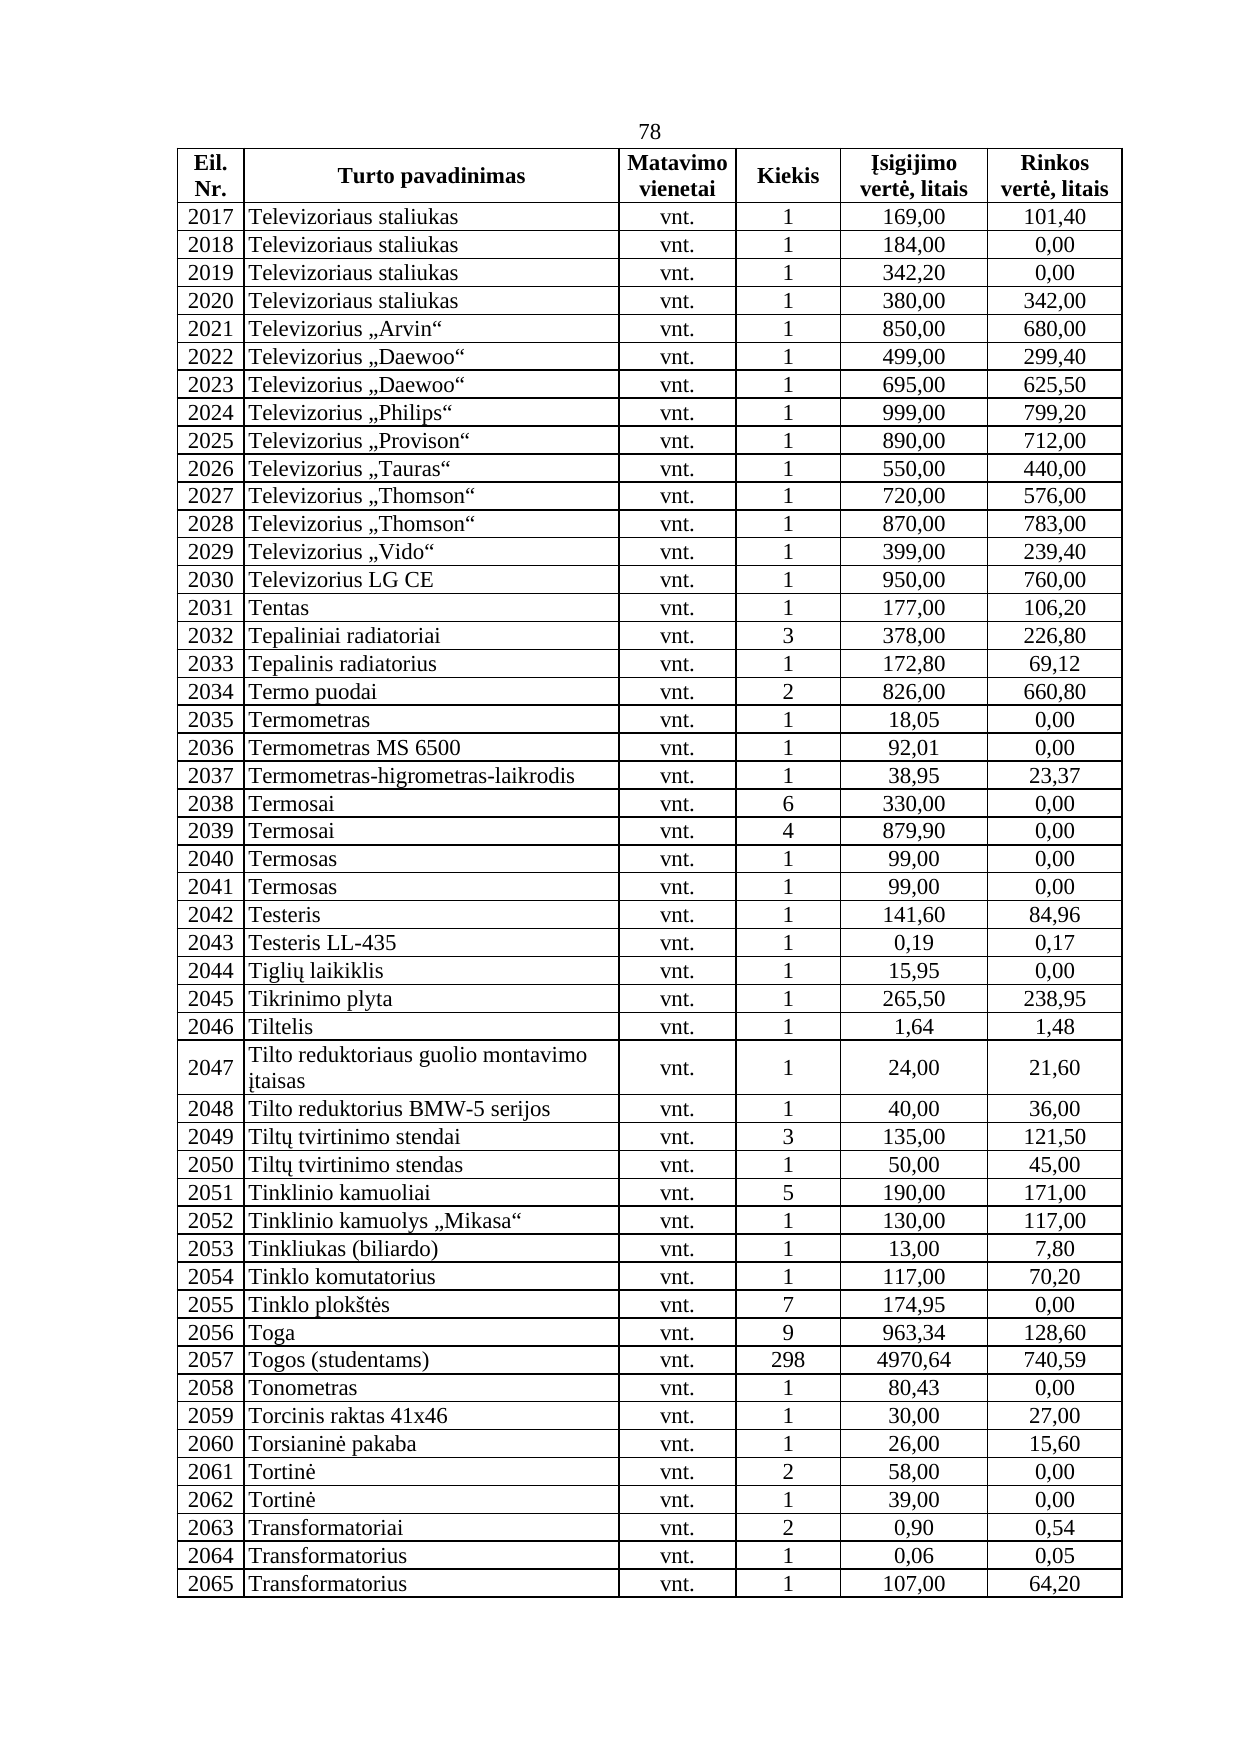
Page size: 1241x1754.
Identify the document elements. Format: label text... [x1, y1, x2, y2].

table_cell 18,05 [841, 706, 987, 732]
table_cell vnt. [620, 1235, 735, 1261]
table_cell 1 [737, 1235, 840, 1261]
table_cell vnt. [620, 818, 735, 844]
table_cell 2051 [178, 1179, 243, 1205]
table_cell vnt. [620, 1542, 735, 1568]
table_cell 172,80 [841, 650, 987, 676]
table_cell Tonometras [245, 1375, 618, 1401]
table_cell 238,95 [988, 985, 1121, 1011]
table_cell Tiltų tvirtinimo stendas [245, 1151, 618, 1177]
table_cell 1 [737, 371, 840, 397]
table_cell 1 [737, 259, 840, 286]
table_cell vnt. [620, 399, 735, 425]
table_cell Transformatoriai [245, 1514, 618, 1540]
table_cell 0,00 [988, 734, 1121, 760]
table_cell 84,96 [988, 901, 1121, 928]
table_cell 2048 [178, 1095, 243, 1122]
table_cell 226,80 [988, 622, 1121, 648]
table_cell 2023 [178, 371, 243, 397]
table_cell vnt. [620, 287, 735, 313]
table_cell 1 [737, 203, 840, 230]
table_cell 378,00 [841, 622, 987, 648]
table_cell 1 [737, 873, 840, 900]
table_cell vnt. [620, 371, 735, 397]
table_cell 2037 [178, 762, 243, 788]
table_cell 1 [737, 1375, 840, 1401]
table_header Matavimo vienetai [620, 149, 735, 202]
table_cell 265,50 [841, 985, 987, 1011]
table_cell 0,00 [988, 706, 1121, 732]
table_cell 2052 [178, 1207, 243, 1233]
table_cell Televizorius LG CE [245, 566, 618, 593]
table_cell vnt. [620, 594, 735, 621]
table_cell vnt. [620, 1514, 735, 1540]
table_cell 330,00 [841, 790, 987, 816]
table_cell 70,20 [988, 1263, 1121, 1289]
table_cell Testeris LL-435 [245, 929, 618, 956]
table_header Turto pavadinimas [245, 149, 618, 202]
table_cell 174,95 [841, 1291, 987, 1317]
table_cell 38,95 [841, 762, 987, 788]
table_cell 826,00 [841, 678, 987, 704]
table_cell Termometras MS 6500 [245, 734, 618, 760]
table_header Rinkos vertė, litais [988, 149, 1121, 202]
table_cell 2065 [178, 1570, 243, 1596]
table_cell 1 [737, 1207, 840, 1233]
table_cell Tiltelis [245, 1013, 618, 1039]
table_cell 26,00 [841, 1430, 987, 1457]
table_cell vnt. [620, 343, 735, 369]
table_cell 2024 [178, 399, 243, 425]
table_cell vnt. [620, 957, 735, 983]
table_cell vnt. [620, 1179, 735, 1205]
table_cell 680,00 [988, 315, 1121, 341]
table_cell 2062 [178, 1486, 243, 1512]
table_cell 2042 [178, 901, 243, 928]
table_cell 1 [737, 483, 840, 509]
table_cell 1 [737, 706, 840, 732]
table_cell 80,43 [841, 1375, 987, 1401]
table_cell 1 [737, 315, 840, 341]
table_cell 27,00 [988, 1402, 1121, 1429]
table_cell 0,05 [988, 1542, 1121, 1568]
table_cell 1 [737, 901, 840, 928]
table_cell 1 [737, 734, 840, 760]
table_cell 0,00 [988, 846, 1121, 872]
table_cell 0,54 [988, 1514, 1121, 1540]
table_cell 239,40 [988, 538, 1121, 565]
table_cell Tinkliukas (biliardo) [245, 1235, 618, 1261]
table_cell vnt. [620, 427, 735, 453]
table_cell 24,00 [841, 1041, 987, 1094]
table_cell 2 [737, 678, 840, 704]
table_cell 1 [737, 1570, 840, 1596]
table_cell 1 [737, 538, 840, 565]
table_cell Tilto reduktorius BMW-5 serijos [245, 1095, 618, 1122]
table_cell 2045 [178, 985, 243, 1011]
table_cell Televizoriaus staliukas [245, 203, 618, 230]
table_cell 2 [737, 1514, 840, 1540]
table_cell 184,00 [841, 231, 987, 258]
table_cell 1 [737, 1402, 840, 1429]
table_cell vnt. [620, 1013, 735, 1039]
table_cell vnt. [620, 1319, 735, 1345]
table_cell 2031 [178, 594, 243, 621]
table_cell 2043 [178, 929, 243, 956]
table_cell 128,60 [988, 1319, 1121, 1345]
table_cell 58,00 [841, 1458, 987, 1484]
table_cell Termosas [245, 873, 618, 900]
table_cell Televizorius „Thomson“ [245, 511, 618, 537]
table_cell 499,00 [841, 343, 987, 369]
table_cell 2049 [178, 1123, 243, 1149]
table_cell 7 [737, 1291, 840, 1317]
table_cell 13,00 [841, 1235, 987, 1261]
table_cell vnt. [620, 846, 735, 872]
table_cell 1 [737, 287, 840, 313]
table_cell 1 [737, 929, 840, 956]
table_cell vnt. [620, 790, 735, 816]
table_cell 1 [737, 1041, 840, 1094]
table_cell 2060 [178, 1430, 243, 1457]
table_header Kiekis [737, 149, 840, 202]
table_cell 1 [737, 231, 840, 258]
table_cell 39,00 [841, 1486, 987, 1512]
table_cell Televizoriaus staliukas [245, 259, 618, 286]
table_cell 695,00 [841, 371, 987, 397]
table_cell 50,00 [841, 1151, 987, 1177]
table_cell 298 [737, 1347, 840, 1373]
table_cell 0,17 [988, 929, 1121, 956]
table_header Įsigijimo vertė, litais [841, 149, 987, 202]
table_cell 0,00 [988, 1458, 1121, 1484]
table_cell 2036 [178, 734, 243, 760]
table_cell 963,34 [841, 1319, 987, 1345]
table_cell Torsianinė pakaba [245, 1430, 618, 1457]
table_cell Tinklo plokštės [245, 1291, 618, 1317]
table_cell 6 [737, 790, 840, 816]
table_cell 720,00 [841, 483, 987, 509]
table_cell 5 [737, 1179, 840, 1205]
table_cell 1 [737, 1542, 840, 1568]
table_cell Tinklinio kamuolys „Mikasa“ [245, 1207, 618, 1233]
table_cell Televizorius „Tauras“ [245, 455, 618, 481]
table_cell vnt. [620, 1430, 735, 1457]
table_cell 1 [737, 343, 840, 369]
table_cell vnt. [620, 455, 735, 481]
table_cell 2059 [178, 1402, 243, 1429]
table_cell 2022 [178, 343, 243, 369]
table_cell 4970,64 [841, 1347, 987, 1373]
table_cell 2030 [178, 566, 243, 593]
table_cell vnt. [620, 1041, 735, 1094]
table_cell 69,12 [988, 650, 1121, 676]
table_cell Toga [245, 1319, 618, 1345]
table_cell vnt. [620, 1570, 735, 1596]
table_cell vnt. [620, 901, 735, 928]
table_cell 299,40 [988, 343, 1121, 369]
table_cell Televizorius „Daewoo“ [245, 343, 618, 369]
table_cell vnt. [620, 1263, 735, 1289]
table_cell 2058 [178, 1375, 243, 1401]
table_cell vnt. [620, 1207, 735, 1233]
table_cell vnt. [620, 985, 735, 1011]
table_cell vnt. [620, 1458, 735, 1484]
table_cell Tikrinimo plyta [245, 985, 618, 1011]
table_cell 879,90 [841, 818, 987, 844]
table_cell 130,00 [841, 1207, 987, 1233]
table_cell 64,20 [988, 1570, 1121, 1596]
table_cell 2018 [178, 231, 243, 258]
table_cell 99,00 [841, 873, 987, 900]
table_cell Transformatorius [245, 1542, 618, 1568]
table_cell 2038 [178, 790, 243, 816]
table_cell vnt. [620, 678, 735, 704]
table_cell 799,20 [988, 399, 1121, 425]
table_cell 999,00 [841, 399, 987, 425]
table_cell 23,37 [988, 762, 1121, 788]
table_cell 2020 [178, 287, 243, 313]
table_cell 21,60 [988, 1041, 1121, 1094]
table_cell 3 [737, 1123, 840, 1149]
table_cell vnt. [620, 315, 735, 341]
table_cell 99,00 [841, 846, 987, 872]
table_cell 190,00 [841, 1179, 987, 1205]
table_cell 950,00 [841, 566, 987, 593]
table_cell Termosai [245, 818, 618, 844]
table_cell 1 [737, 455, 840, 481]
table_cell 2021 [178, 315, 243, 341]
table_cell 169,00 [841, 203, 987, 230]
table_cell vnt. [620, 1486, 735, 1512]
table_cell 1 [737, 957, 840, 983]
table_cell 380,00 [841, 287, 987, 313]
table_cell Televizorius „Thomson“ [245, 483, 618, 509]
table_cell 3 [737, 622, 840, 648]
table_cell 0,00 [988, 1375, 1121, 1401]
table_cell vnt. [620, 622, 735, 648]
table_cell Tiltų tvirtinimo stendai [245, 1123, 618, 1149]
table_cell vnt. [620, 1402, 735, 1429]
table_cell 2047 [178, 1041, 243, 1094]
table_cell 117,00 [988, 1207, 1121, 1233]
table_cell vnt. [620, 566, 735, 593]
table_cell vnt. [620, 1123, 735, 1149]
table_cell 1 [737, 650, 840, 676]
table_cell 550,00 [841, 455, 987, 481]
table_cell 2039 [178, 818, 243, 844]
table_cell Televizoriaus staliukas [245, 287, 618, 313]
table_cell Testeris [245, 901, 618, 928]
table_cell 141,60 [841, 901, 987, 928]
table_cell 101,40 [988, 203, 1121, 230]
table_cell 2050 [178, 1151, 243, 1177]
table_cell vnt. [620, 538, 735, 565]
table_cell Tortinė [245, 1486, 618, 1512]
table_cell 1 [737, 846, 840, 872]
table_cell 576,00 [988, 483, 1121, 509]
table_cell 15,95 [841, 957, 987, 983]
table_cell 660,80 [988, 678, 1121, 704]
table_cell 1,64 [841, 1013, 987, 1039]
table_cell 171,00 [988, 1179, 1121, 1205]
table_cell 1 [737, 1430, 840, 1457]
table_cell Tiglių laikiklis [245, 957, 618, 983]
table_cell 2064 [178, 1542, 243, 1568]
table_cell Termosas [245, 846, 618, 872]
table_cell Tinklo komutatorius [245, 1263, 618, 1289]
table_cell Tilto reduktoriaus guolio montavimo įtaisas [245, 1041, 618, 1094]
table_cell 342,20 [841, 259, 987, 286]
table_cell Tepaliniai radiatoriai [245, 622, 618, 648]
table_cell 440,00 [988, 455, 1121, 481]
table_cell 1 [737, 1486, 840, 1512]
table_cell Torcinis raktas 41x46 [245, 1402, 618, 1429]
table_cell 135,00 [841, 1123, 987, 1149]
table_cell 106,20 [988, 594, 1121, 621]
table_cell 2041 [178, 873, 243, 900]
table_cell vnt. [620, 734, 735, 760]
table_cell 2056 [178, 1319, 243, 1345]
table_cell vnt. [620, 929, 735, 956]
table_cell 1 [737, 566, 840, 593]
table_cell 2053 [178, 1235, 243, 1261]
table_cell vnt. [620, 1375, 735, 1401]
table_cell vnt. [620, 203, 735, 230]
table_cell 0,00 [988, 231, 1121, 258]
table_cell 1 [737, 1151, 840, 1177]
table_cell 2044 [178, 957, 243, 983]
table_cell 850,00 [841, 315, 987, 341]
table_cell 177,00 [841, 594, 987, 621]
table_cell vnt. [620, 1347, 735, 1373]
table_cell 117,00 [841, 1263, 987, 1289]
table_cell 1 [737, 594, 840, 621]
table_cell 7,80 [988, 1235, 1121, 1261]
table_cell Tepalinis radiatorius [245, 650, 618, 676]
table_cell 2057 [178, 1347, 243, 1373]
table_cell 0,00 [988, 259, 1121, 286]
table_cell 2029 [178, 538, 243, 565]
table_cell vnt. [620, 1151, 735, 1177]
table_cell Televizorius „Daewoo“ [245, 371, 618, 397]
table_cell Televizorius „Philips“ [245, 399, 618, 425]
table_cell 1 [737, 511, 840, 537]
table_cell 45,00 [988, 1151, 1121, 1177]
table_cell Televizoriaus staliukas [245, 231, 618, 258]
table_cell 1 [737, 762, 840, 788]
table_cell 2026 [178, 455, 243, 481]
table_cell vnt. [620, 650, 735, 676]
table_cell 36,00 [988, 1095, 1121, 1122]
table_cell 9 [737, 1319, 840, 1345]
table_cell 783,00 [988, 511, 1121, 537]
table_cell vnt. [620, 1291, 735, 1317]
table_cell 2055 [178, 1291, 243, 1317]
table_cell Togos (studentams) [245, 1347, 618, 1373]
table_cell 712,00 [988, 427, 1121, 453]
table_cell 2027 [178, 483, 243, 509]
table_cell 107,00 [841, 1570, 987, 1596]
table_cell 1,48 [988, 1013, 1121, 1039]
table_cell Tentas [245, 594, 618, 621]
table_cell 890,00 [841, 427, 987, 453]
table_cell vnt. [620, 511, 735, 537]
table_cell 0,00 [988, 957, 1121, 983]
table_cell 2025 [178, 427, 243, 453]
table_cell Termometras-higrometras-laikrodis [245, 762, 618, 788]
table_cell vnt. [620, 231, 735, 258]
table_cell 2061 [178, 1458, 243, 1484]
table_cell 0,00 [988, 790, 1121, 816]
table_cell vnt. [620, 762, 735, 788]
table_cell Tortinė [245, 1458, 618, 1484]
table_cell 1 [737, 985, 840, 1011]
table_cell vnt. [620, 483, 735, 509]
table_cell 342,00 [988, 287, 1121, 313]
table_cell 40,00 [841, 1095, 987, 1122]
table_cell vnt. [620, 1095, 735, 1122]
table_cell 0,00 [988, 873, 1121, 900]
table_cell 0,19 [841, 929, 987, 956]
table_cell 15,60 [988, 1430, 1121, 1457]
table_cell Termo puodai [245, 678, 618, 704]
table_cell vnt. [620, 259, 735, 286]
table_cell 2034 [178, 678, 243, 704]
table_cell 30,00 [841, 1402, 987, 1429]
table_cell 92,01 [841, 734, 987, 760]
table_cell Televizorius „Arvin“ [245, 315, 618, 341]
table_cell Transformatorius [245, 1570, 618, 1596]
table_cell 2063 [178, 1514, 243, 1540]
table_cell Termosai [245, 790, 618, 816]
table_cell Televizorius „Provison“ [245, 427, 618, 453]
table_cell 2033 [178, 650, 243, 676]
table_cell 625,50 [988, 371, 1121, 397]
table_cell 2032 [178, 622, 243, 648]
table_cell 0,06 [841, 1542, 987, 1568]
table_cell 2046 [178, 1013, 243, 1039]
table_cell 2040 [178, 846, 243, 872]
table_cell 121,50 [988, 1123, 1121, 1149]
table_cell 740,59 [988, 1347, 1121, 1373]
table_cell 0,90 [841, 1514, 987, 1540]
table_cell 1 [737, 1013, 840, 1039]
table_cell 1 [737, 399, 840, 425]
table_cell 1 [737, 1263, 840, 1289]
table_cell 4 [737, 818, 840, 844]
table_cell 0,00 [988, 818, 1121, 844]
table_cell 1 [737, 1095, 840, 1122]
table_cell vnt. [620, 873, 735, 900]
table_cell 2017 [178, 203, 243, 230]
table_cell 2019 [178, 259, 243, 286]
table_cell 2035 [178, 706, 243, 732]
table_cell 1 [737, 427, 840, 453]
table_cell 399,00 [841, 538, 987, 565]
table_cell 2028 [178, 511, 243, 537]
table_cell 2 [737, 1458, 840, 1484]
table_cell Termometras [245, 706, 618, 732]
table_cell Tinklinio kamuoliai [245, 1179, 618, 1205]
table_cell 0,00 [988, 1486, 1121, 1512]
table_cell 2054 [178, 1263, 243, 1289]
table_cell 870,00 [841, 511, 987, 537]
table_cell Televizorius „Vido“ [245, 538, 618, 565]
table_cell vnt. [620, 706, 735, 732]
table_cell 0,00 [988, 1291, 1121, 1317]
table_cell 760,00 [988, 566, 1121, 593]
table_header Eil. Nr. [178, 149, 243, 202]
